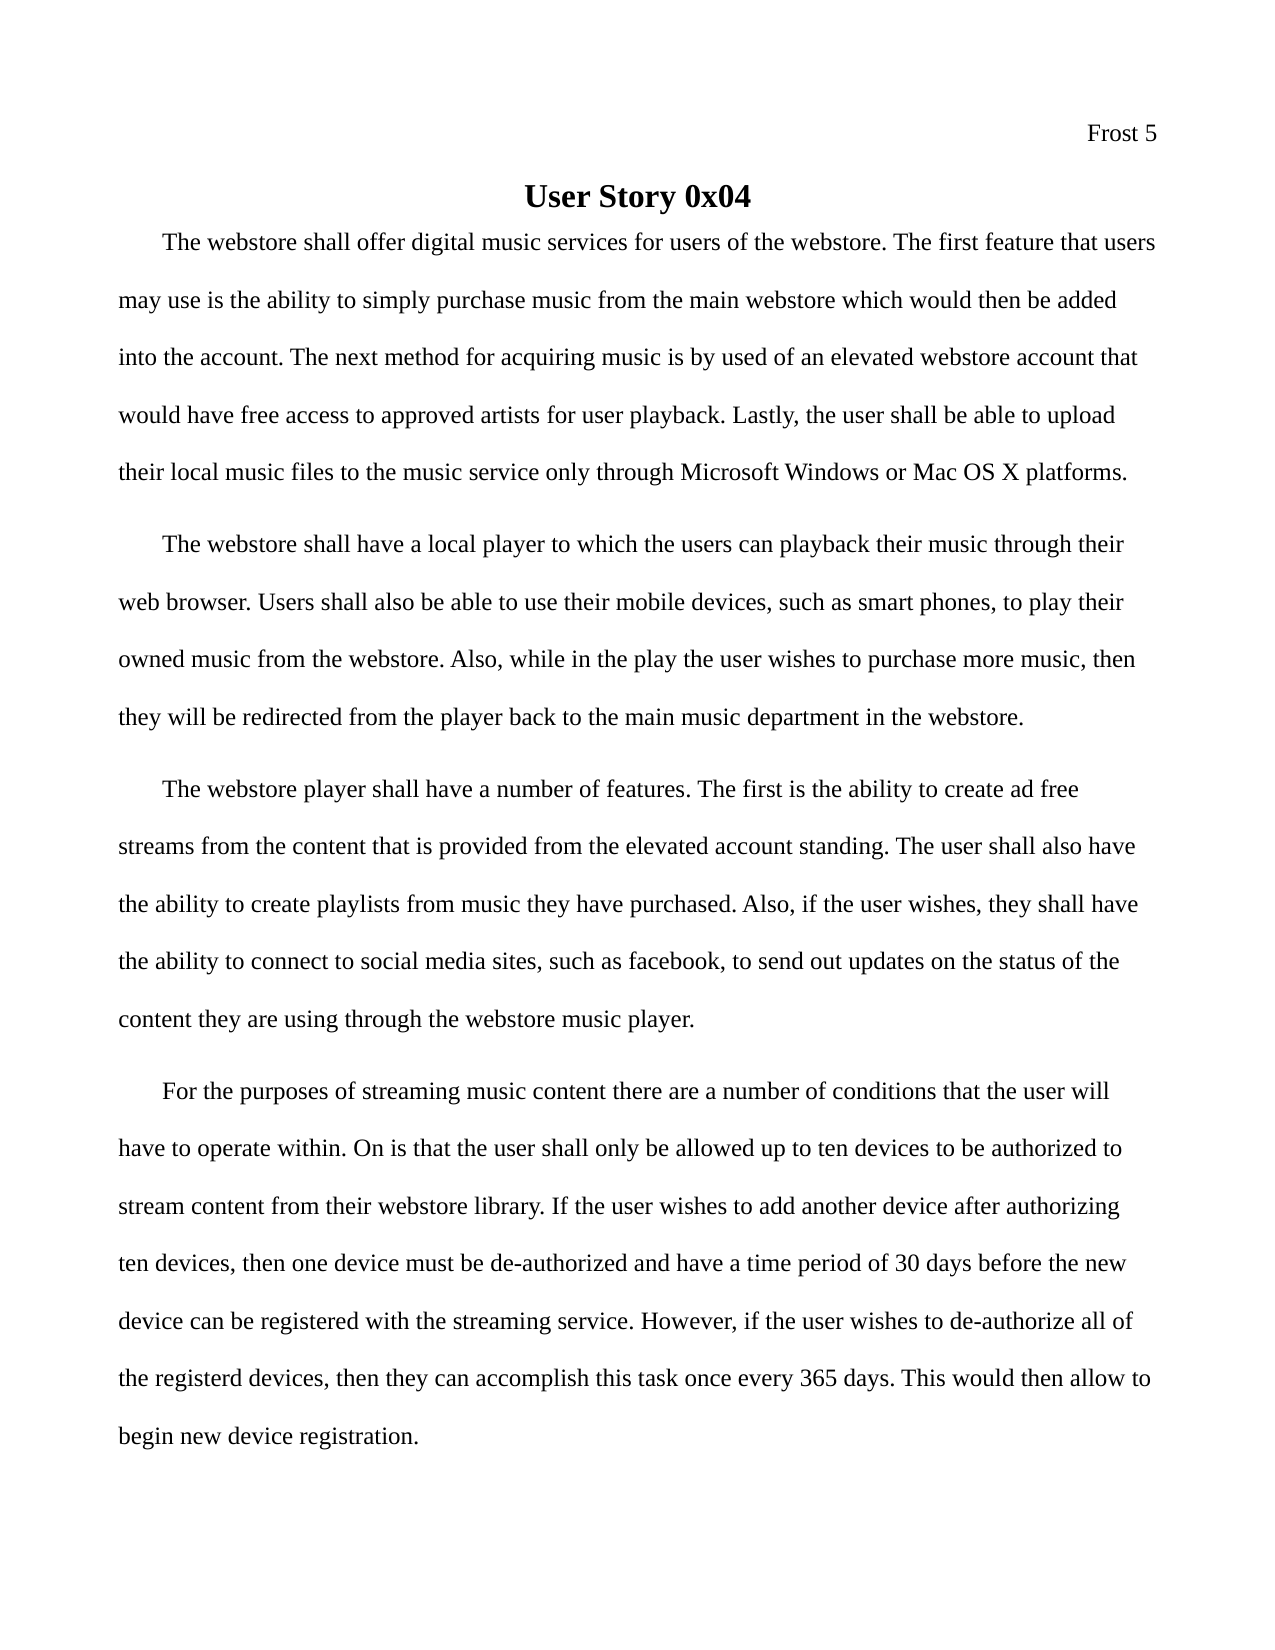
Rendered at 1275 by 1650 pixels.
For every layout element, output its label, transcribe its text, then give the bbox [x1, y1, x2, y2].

text The webstore shall have a local player to which the users can playback their music through their web browser. Users shall also be able to use their mobile devices, such as smart phones, to play their owned music from the webstore. Also, while in the play the user wishes to purchase more music, then they will be redirected from the player back to the main music department in the webstore. [118, 529, 1157, 731]
text The webstore player shall have a number of features. The first is the ability to create ad free streams from the content that is provided from the elevated account standing. The user shall also have the ability to create playlists from music they have purchased. Also, if the user wishes, they shall have the ability to connect to social media sites, such as facebook, to send out updates on the status of the content they are using through the webstore music player. [118, 774, 1157, 1033]
title User Story 0x04 [118, 176, 1157, 215]
text For the purposes of streaming music content there are a number of conditions that the user will have to operate within. On is that the user shall only be allowed up to ten devices to be authorized to stream content from their webstore library. If the user wishes to add another device after authorizing ten devices, then one device must be de-authorized and have a time period of 30 days before the new device can be registered with the streaming service. However, if the user wishes to de-authorize all of the registerd devices, then they can accomplish this task once every 365 days. This would then allow to begin new device registration. [118, 1076, 1157, 1450]
text The webstore shall offer digital music services for users of the webstore. The first feature that users may use is the ability to simply purchase music from the main webstore which would then be added into the account. The next method for acquiring music is by used of an elevated webstore account that would have free access to approved artists for user playback. Lastly, the user shall be able to upload their local music files to the music service only through Microsoft Windows or Mac OS X platforms. [118, 227, 1157, 486]
